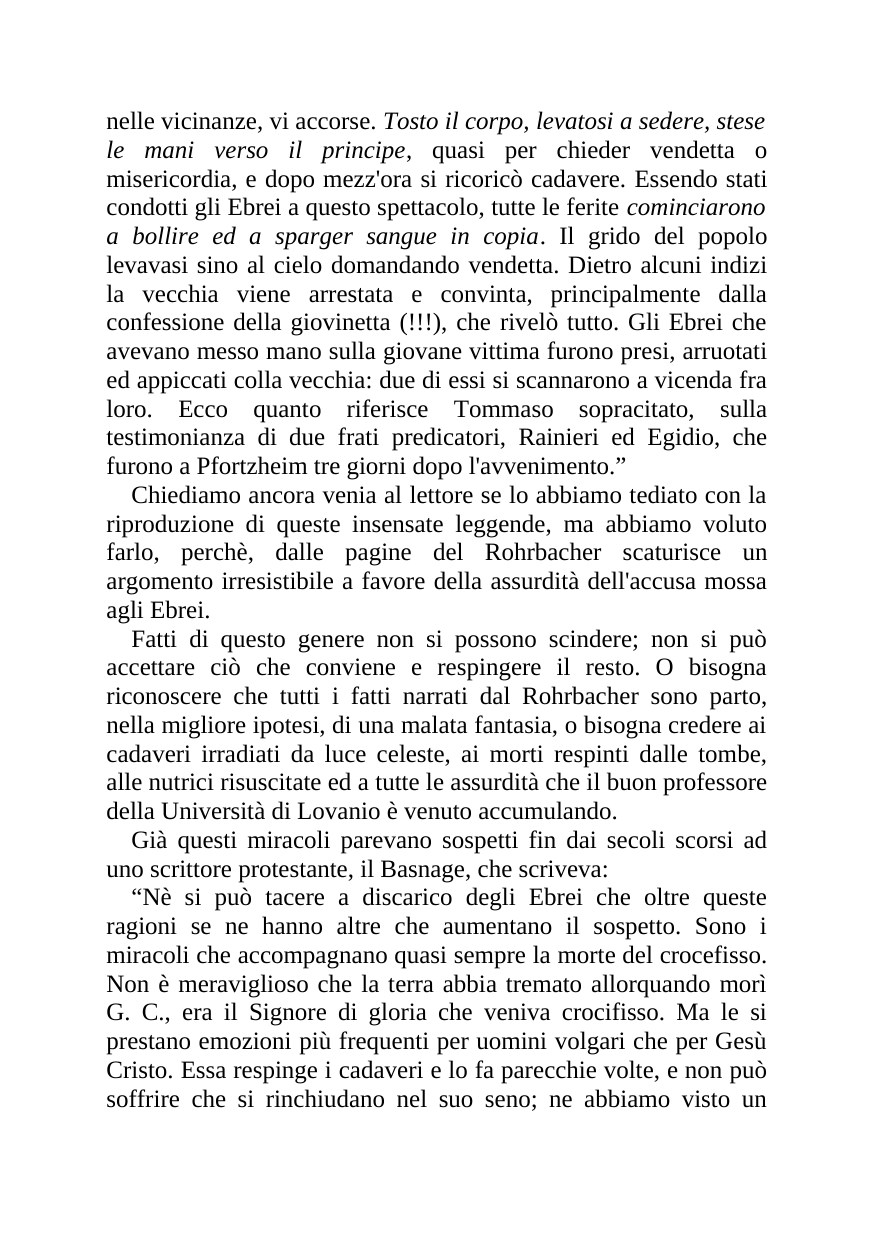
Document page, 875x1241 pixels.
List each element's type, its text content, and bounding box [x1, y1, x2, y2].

text “Nè si può tacere a discarico degli Ebrei che oltre queste ragioni se ne hanno altre che aumentano il sospetto. Sono i miracoli che accompagnano quasi sempre la morte del crocefisso. Non è meraviglioso che la terra abbia tremato allorquando morì G. C., era il Signore di gloria che veniva crocifisso. Ma le si prestano emozioni più frequenti per uomini volgari che per Gesù Cristo. Essa respinge i cadaveri e lo fa parecchie volte, e non può soffrire che si rinchiudano nel suo seno; ne abbiamo visto un [106, 882, 768, 1112]
text nelle vicinanze, vi accorse. Tosto il corpo, levatosi a sedere, stese le mani verso il principe, quasi per chieder vendetta o misericordia, e dopo mezz'ora si ricoricò cadavere. Essendo stati condotti gli Ebrei a questo spettacolo, tutte le ferite cominciarono a bollire ed a sparger sangue in copia. Il grido del popolo levavasi sino al cielo domandando vendetta. Dietro alcuni indizi la vecchia viene arrestata e convinta, principalmente dalla confessione della giovinetta (!!!), che rivelò tutto. Gli Ebrei che avevano messo mano sulla giovane vittima furono presi, arruotati ed appiccati colla vecchia: due di essi si scannarono a vicenda fra loro. Ecco quanto riferisce Tommaso sopracitato, sulla testimonianza di due frati predicatori, Rainieri ed Egidio, che furono a Pfortzheim tre giorni dopo l'avvenimento.” [106, 106, 768, 480]
text Fatti di questo genere non si possono scindere; non si può accettare ciò che conviene e respingere il resto. O bisogna riconoscere che tutti i fatti narrati dal Rohrbacher sono parto, nella migliore ipotesi, di una malata fantasia, o bisogna credere ai cadaveri irradiati da luce celeste, ai morti respinti dalle tombe, alle nutrici risuscitate ed a tutte le assurdità che il buon professore della Università di Lovanio è venuto accumulando. [106, 624, 768, 825]
text Già questi miracoli parevano sospetti fin dai secoli scorsi ad uno scrittore protestante, il Basnage, che scriveva: [106, 825, 768, 882]
text Chiediamo ancora venia al lettore se lo abbiamo tediato con la riproduzione di queste insensate leggende, ma abbiamo voluto farlo, perchè, dalle pagine del Rohrbacher scaturisce un argomento irresistibile a favore della assurdità dell'accusa mossa agli Ebrei. [106, 480, 768, 624]
